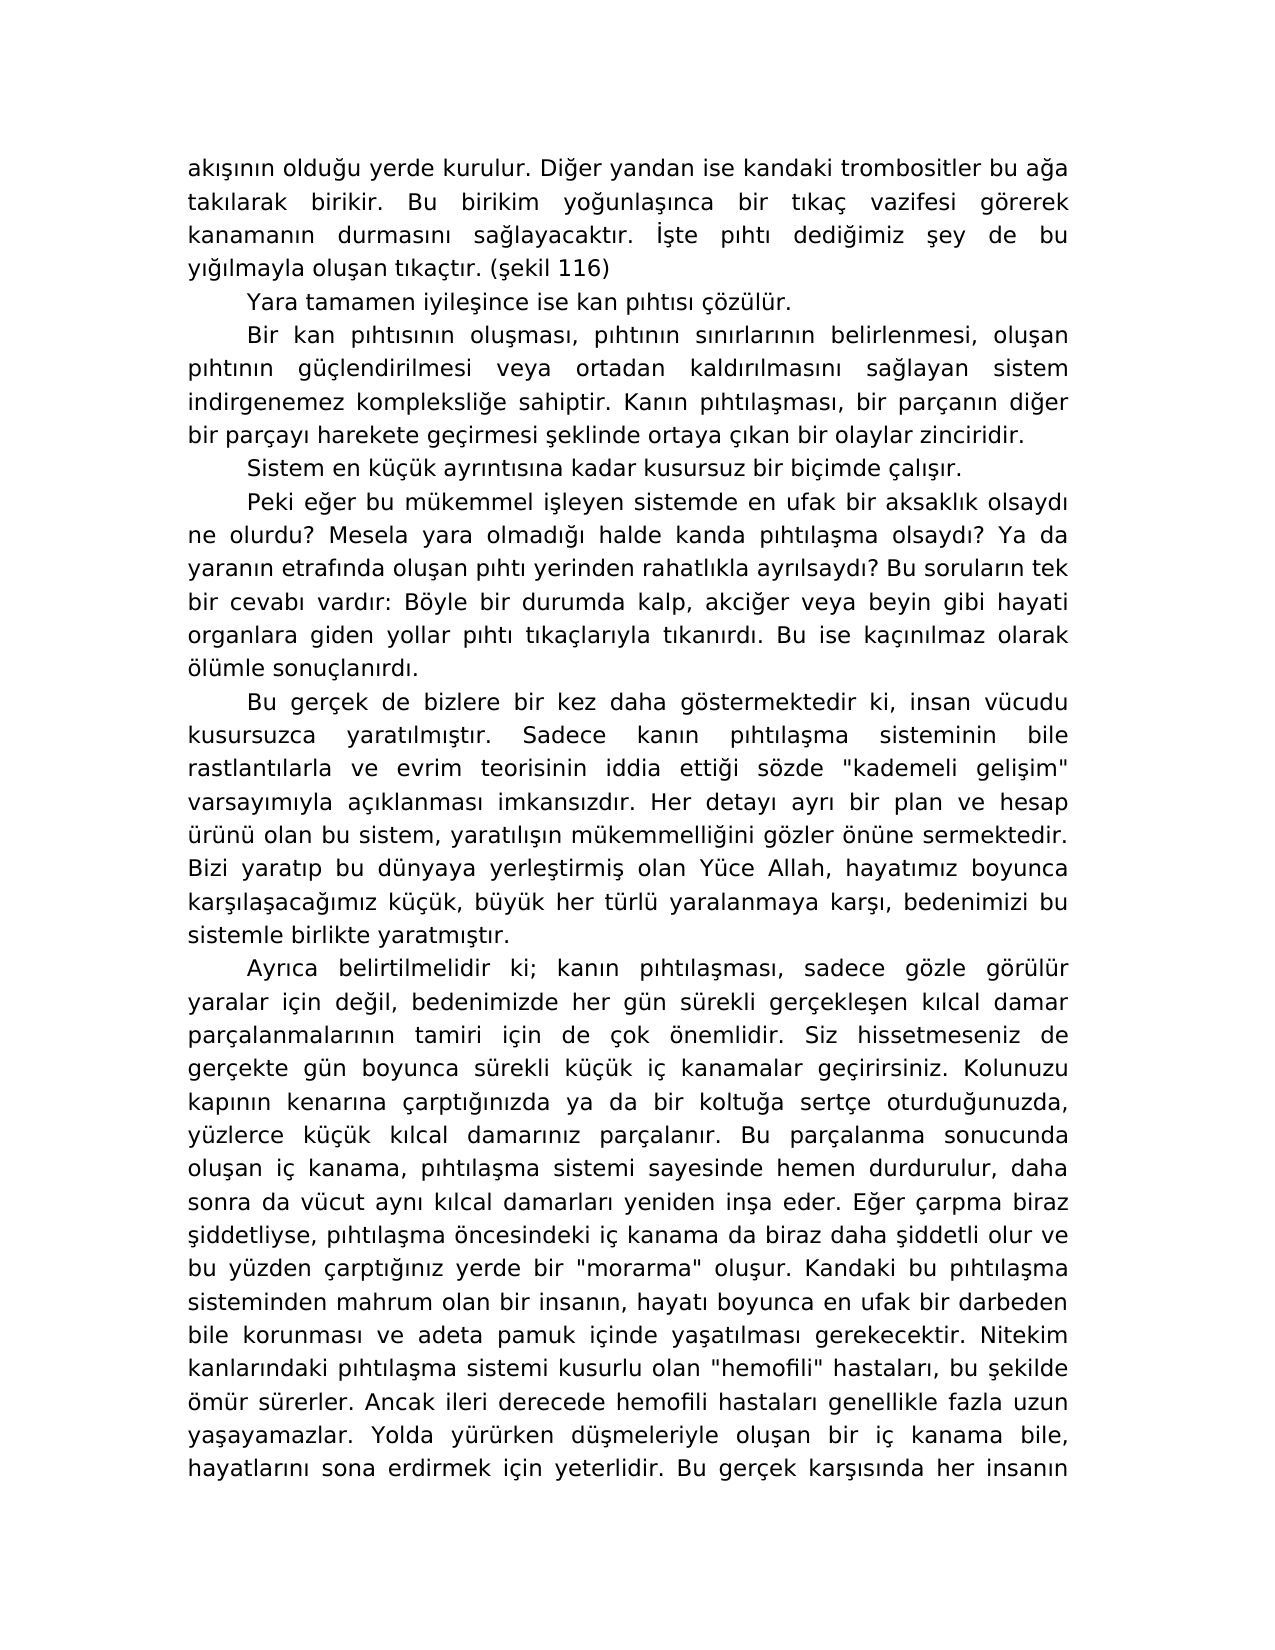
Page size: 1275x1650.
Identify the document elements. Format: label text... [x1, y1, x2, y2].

text Peki eğer bu mükemmel işleyen sistemde en ufak bir aksaklık olsaydı ne olurdu? Mesela yara olmadığı halde kanda pıhtılaşma olsaydı? Ya da yaranın etrafında oluşan pıhtı yerinden rahatlıkla ayrılsaydı? Bu soruların tek bir cevabı vardır: Böyle bir durumda kalp, akciğer veya beyin gibi hayati organlara giden yollar pıhtı tıkaçlarıyla tıkanırdı. Bu ise kaçınılmaz olarak ölümle sonuçlanırdı. [187, 483, 1070, 683]
text akışının olduğu yerde kurulur. Diğer yandan ise kandaki trombositler bu ağa takılarak birikir. Bu birikim yoğunlaşınca bir tıkaç vazifesi görerek kanamanın durmasını sağlayacaktır. İşte pıhtı dediğimiz şey de bu yığılmayla oluşan tıkaçtır. (şekil 116) [187, 150, 1070, 283]
text Yara tamamen iyileşince ise kan pıhtısı çözülür. [187, 283, 1070, 317]
text Sistem en küçük ayrıntısına kadar kusursuz bir biçimde çalışır. [187, 450, 1070, 483]
text Bu gerçek de bizlere bir kez daha göstermektedir ki, insan vücudu kusursuzca yaratılmıştır. Sadece kanın pıhtılaşma sisteminin bile rastlantılarla ve evrim teorisinin iddia ettiği sözde "kademeli gelişim" varsayımıyla açıklanması imkansızdır. Her detayı ayrı bir plan ve hesap ürünü olan bu sistem, yaratılışın mükemmelliğini gözler önüne sermektedir. Bizi yaratıp bu dünyaya yerleştirmiş olan Yüce Allah, hayatımız boyunca karşılaşacağımız küçük, büyük her türlü yaralanmaya karşı, bedenimizi bu sistemle birlikte yaratmıştır. [187, 683, 1070, 950]
text Ayrıca belirtilmelidir ki; kanın pıhtılaşması, sadece gözle görülür yaralar için değil, bedenimizde her gün sürekli gerçekleşen kılcal damar parçalanmalarının tamiri için de çok önemlidir. Siz hissetmeseniz de gerçekte gün boyunca sürekli küçük iç kanamalar geçirirsiniz. Kolunuzu kapının kenarına çarptığınızda ya da bir koltuğa sertçe oturduğunuzda, yüzlerce küçük kılcal damarınız parçalanır. Bu parçalanma sonucunda oluşan iç kanama, pıhtılaşma sistemi sayesinde hemen durdurulur, daha sonra da vücut aynı kılcal damarları yeniden inşa eder. Eğer çarpma biraz şiddetliyse, pıhtılaşma öncesindeki iç kanama da biraz daha şiddetli olur ve bu yüzden çarptığınız yerde bir "morarma" oluşur. Kandaki bu pıhtılaşma sisteminden mahrum olan bir insanın, hayatı boyunca en ufak bir darbeden bile korunması ve adeta pamuk içinde yaşatılması gerekecektir. Nitekim kanlarındaki pıhtılaşma sistemi kusurlu olan "hemofili" hastaları, bu şekilde ömür sürerler. Ancak ileri derecede hemofili hastaları genellikle fazla uzun yaşayamazlar. Yolda yürürken düşmeleriyle oluşan bir iç kanama bile, hayatlarını sona erdirmek için yeterlidir. Bu gerçek karşısında her insanın [187, 950, 1070, 1483]
text Bir kan pıhtısının oluşması, pıhtının sınırlarının belirlenmesi, oluşan pıhtının güçlendirilmesi veya ortadan kaldırılmasını sağlayan sistem indirgenemez kompleksliğe sahiptir. Kanın pıhtılaşması, bir parçanın diğer bir parçayı harekete geçirmesi şeklinde ortaya çıkan bir olaylar zinciridir. [187, 317, 1070, 450]
